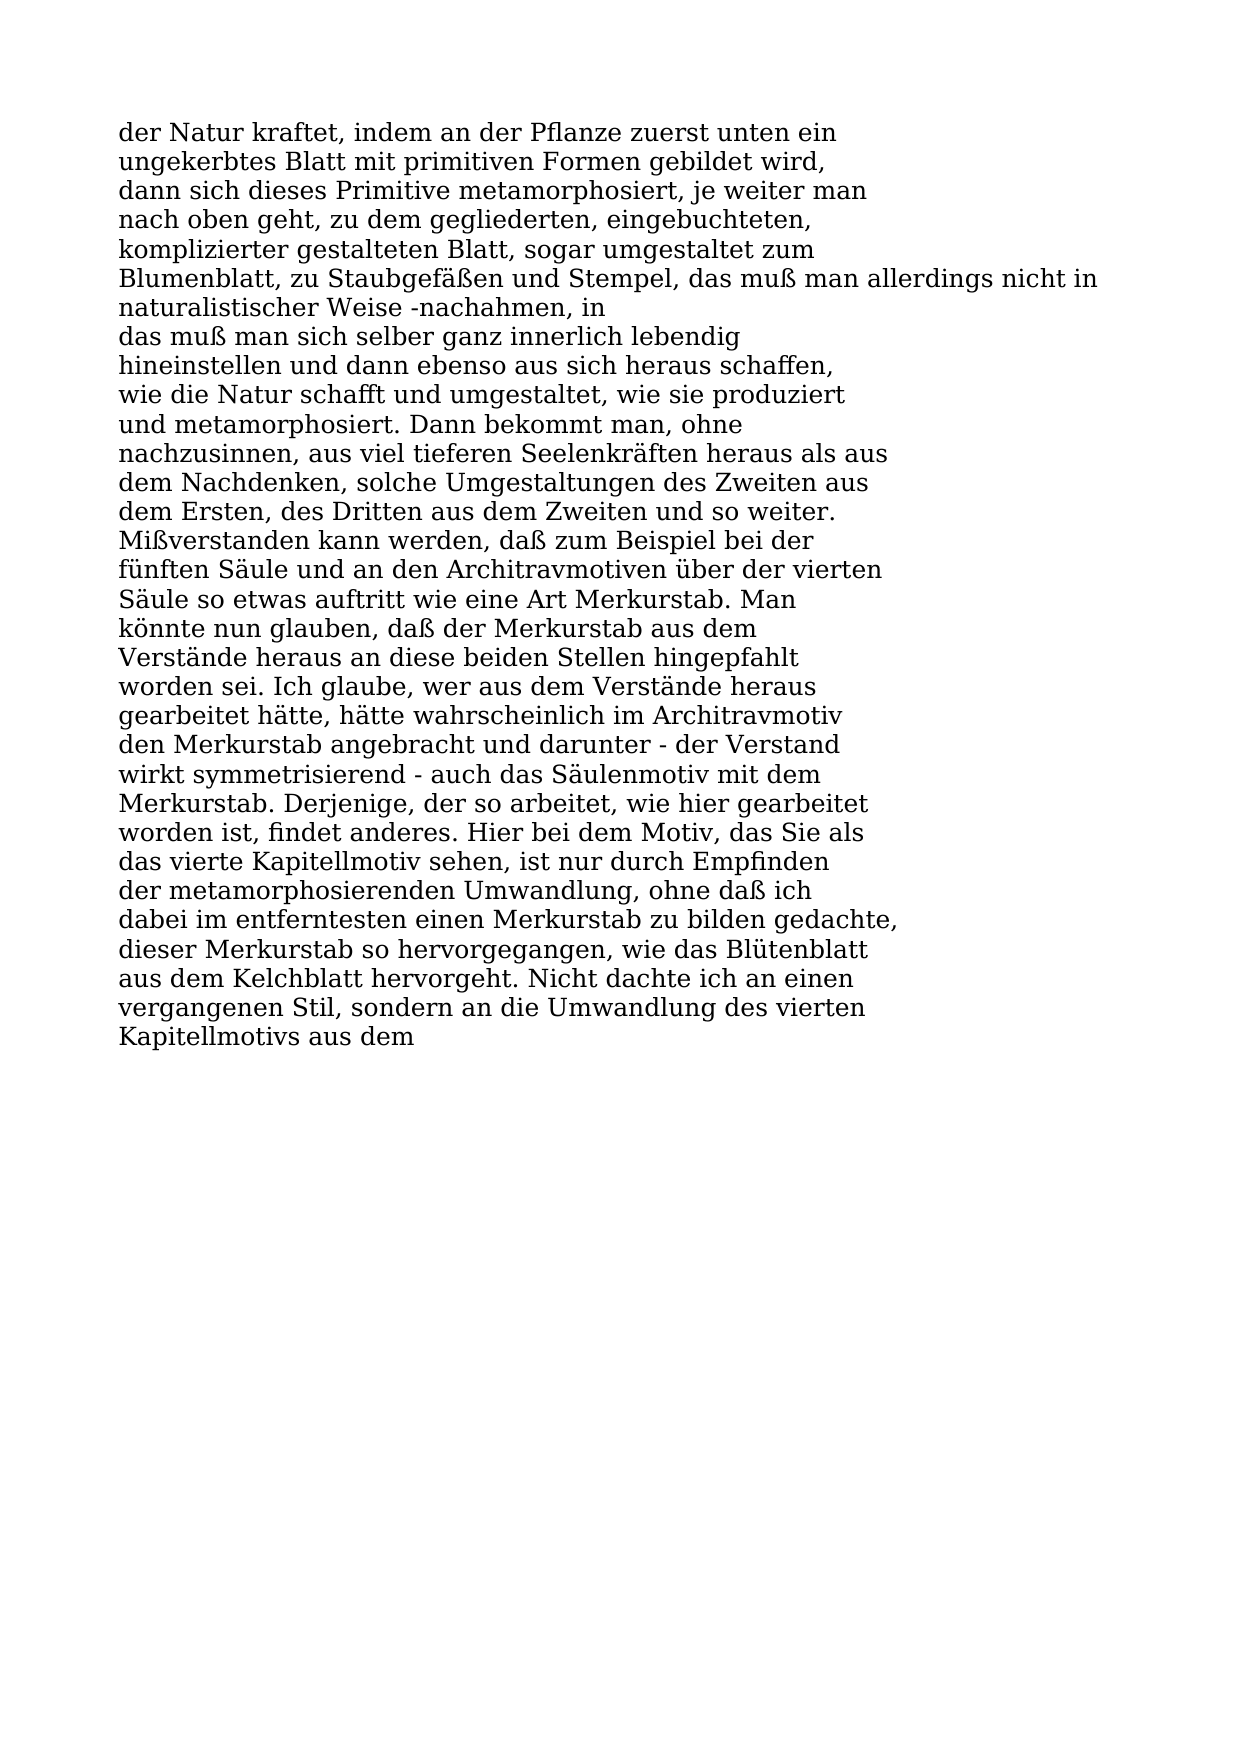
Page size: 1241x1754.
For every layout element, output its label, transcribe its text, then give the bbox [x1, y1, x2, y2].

text das vierte Kapitellmotiv sehen, ist nur durch Empfinden [118, 847, 1122, 876]
text Merkurstab. Derjenige, der so arbeitet, wie hier gearbeitet [118, 789, 1122, 818]
text ungekerbtes Blatt mit primitiven Formen gebildet wird, [118, 147, 1122, 176]
text nachzusinnen, aus viel tieferen Seelenkräften heraus als aus [118, 439, 1122, 468]
text fünften Säule und an den Architravmotiven über der vierten [118, 556, 1122, 585]
text nach oben geht, zu dem gegliederten, eingebuchteten, [118, 206, 1122, 235]
text dabei im entferntesten einen Merkurstab zu bilden gedachte, [118, 906, 1122, 935]
text Mißverstanden kann werden, daß zum Beispiel bei der [118, 526, 1122, 556]
text Säule so etwas auftritt wie eine Art Merkurstab. Man [118, 585, 1122, 614]
text den Merkurstab angebracht und darunter - der Verstand [118, 731, 1122, 760]
text dieser Merkurstab so hervorgegangen, wie das Blütenblatt [118, 935, 1122, 964]
text Kapitellmotivs aus dem [118, 1022, 1122, 1051]
text dem Ersten, des Dritten aus dem Zweiten und so weiter. [118, 497, 1122, 526]
text komplizierter gestalteten Blatt, sogar umgestaltet zum [118, 235, 1122, 264]
text worden ist, findet anderes. Hier bei dem Motiv, das Sie als [118, 818, 1122, 847]
text worden sei. Ich glaube, wer aus dem Verstände heraus [118, 672, 1122, 701]
text wirkt symmetrisierend - auch das Säulenmotiv mit dem [118, 760, 1122, 789]
text aus dem Kelchblatt hervorgeht. Nicht dachte ich an einen [118, 964, 1122, 993]
text Verstände heraus an diese beiden Stellen hingepfahlt [118, 643, 1122, 672]
text der metamorphosierenden Umwandlung, ohne daß ich [118, 876, 1122, 906]
text das muß man sich selber ganz innerlich lebendig [118, 322, 1122, 351]
text vergangenen Stil, sondern an die Umwandlung des vierten [118, 993, 1122, 1022]
text Blumenblatt, zu Staubgefäßen und Stempel, das muß man allerdings nicht in naturalistischer Weise -nachahmen, in [118, 264, 1122, 322]
text hineinstellen und dann ebenso aus sich heraus schaffen, [118, 351, 1122, 381]
text und metamorphosiert. Dann bekommt man, ohne [118, 410, 1122, 439]
text wie die Natur schafft und umgestaltet, wie sie produziert [118, 381, 1122, 410]
text gearbeitet hätte, hätte wahrscheinlich im Architravmotiv [118, 701, 1122, 731]
text könnte nun glauben, daß der Merkurstab aus dem [118, 614, 1122, 643]
text dem Nachdenken, solche Umgestaltungen des Zweiten aus [118, 468, 1122, 497]
text dann sich dieses Primitive metamorphosiert, je weiter man [118, 176, 1122, 206]
text der Natur kraftet, indem an der Pflanze zuerst unten ein [118, 118, 1122, 147]
